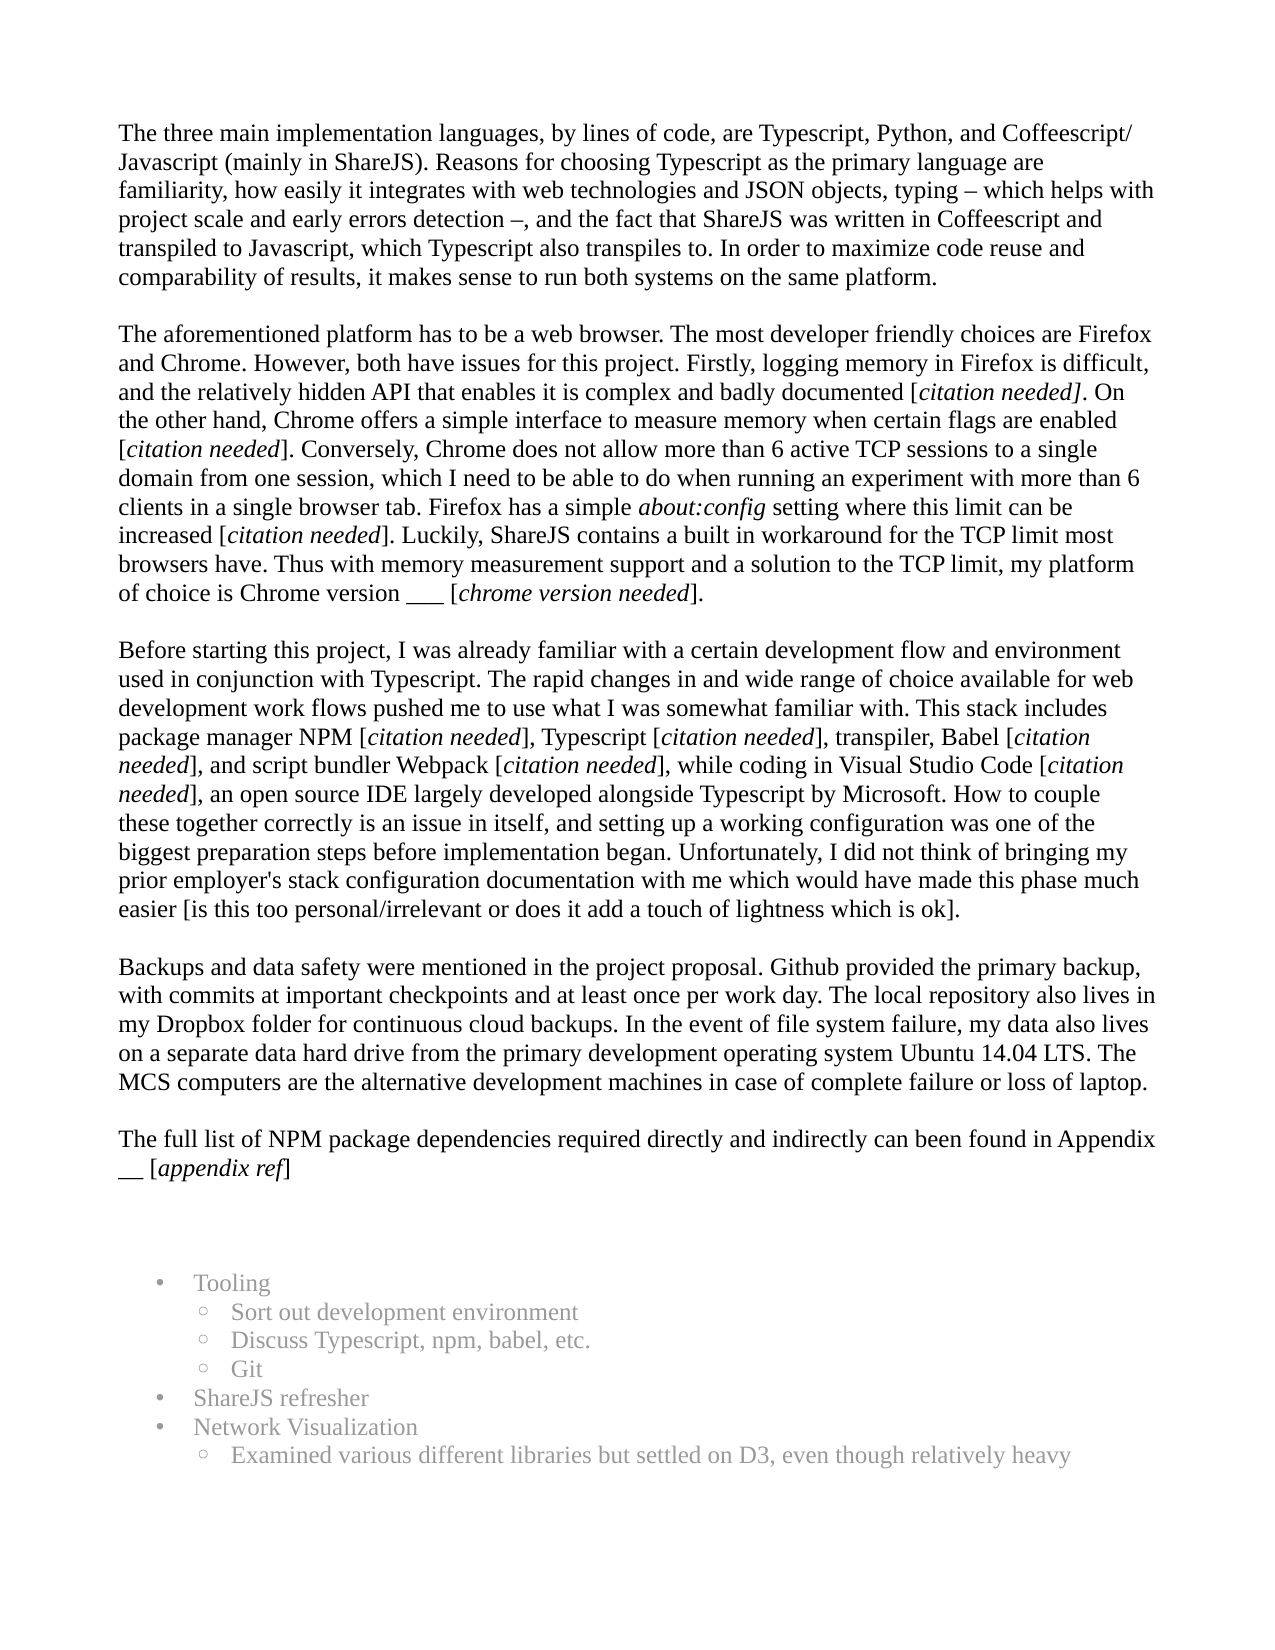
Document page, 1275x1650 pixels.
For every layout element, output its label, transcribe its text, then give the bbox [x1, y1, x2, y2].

text The three main implementation languages, by lines of code, are Typescript, Python, and Coffeescript/ Javascript (mainly in ShareJS). Reasons for choosing Typescript as the primary language are familiarity, how easily it integrates with web technologies and JSON objects, typing – which helps with project scale and early errors detection –, and the fact that ShareJS was written in Coffeescript and transpiled to Javascript, which Typescript also transpiles to. In order to maximize code reuse and comparability of results, it makes sense to run both systems on the same platform. [118, 118, 1157, 291]
list Git [193, 1354, 1157, 1383]
list Examined various different libraries but settled on D3, even though relatively heavy [193, 1441, 1157, 1469]
text The aforementioned platform has to be a web browser. The most developer friendly choices are Firefox and Chrome. However, both have issues for this project. Firstly, logging memory in Firefox is difficult, and the relatively hidden API that enables it is complex and badly documented [citation needed]. On the other hand, Chrome offers a simple interface to measure memory when certain flags are enabled [citation needed]. Conversely, Chrome does not allow more than 6 active TCP sessions to a single domain from one session, which I need to be able to do when running an experiment with more than 6 clients in a single browser tab. Firefox has a simple about:config setting where this limit can be increased [citation needed]. Luckily, ShareJS contains a built in workaround for the TCP limit most browsers have. Thus with memory measurement support and a solution to the TCP limit, my platform of choice is Chrome version ___ [chrome version needed]. [118, 319, 1157, 607]
list Tooling [156, 1268, 1157, 1297]
list Discuss Typescript, npm, babel, etc. [193, 1326, 1157, 1354]
text Backups and data safety were mentioned in the project proposal. Github provided the primary backup, with commits at important checkpoints and at least once per work day. The local repository also lives in my Dropbox folder for continuous cloud backups. In the event of file system failure, my data also lives on a separate data hard drive from the primary development operating system Ubuntu 14.04 LTS. The MCS computers are the alternative development machines in case of complete failure or loss of laptop. [118, 952, 1157, 1096]
text Before starting this project, I was already familiar with a certain development flow and environment used in conjunction with Typescript. The rapid changes in and wide range of choice available for web development work flows pushed me to use what I was somewhat familiar with. This stack includes package manager NPM [citation needed], Typescript [citation needed], transpiler, Babel [citation needed], and script bundler Webpack [citation needed], while coding in Visual Studio Code [citation needed], an open source IDE largely developed alongside Typescript by Microsoft. How to couple these together correctly is an issue in itself, and setting up a working configuration was one of the biggest preparation steps before implementation began. Unfortunately, I did not think of bringing my prior employer's stack configuration documentation with me which would have made this phase much easier [is this too personal/irrelevant or does it add a touch of lightness which is ok]. [118, 636, 1157, 923]
text The full list of NPM package dependencies required directly and indirectly can been found in Appendix __ [appendix ref] [118, 1124, 1157, 1182]
list Network Visualization [156, 1412, 1157, 1441]
list ShareJS refresher [156, 1383, 1157, 1412]
list Sort out development environment [193, 1297, 1157, 1326]
